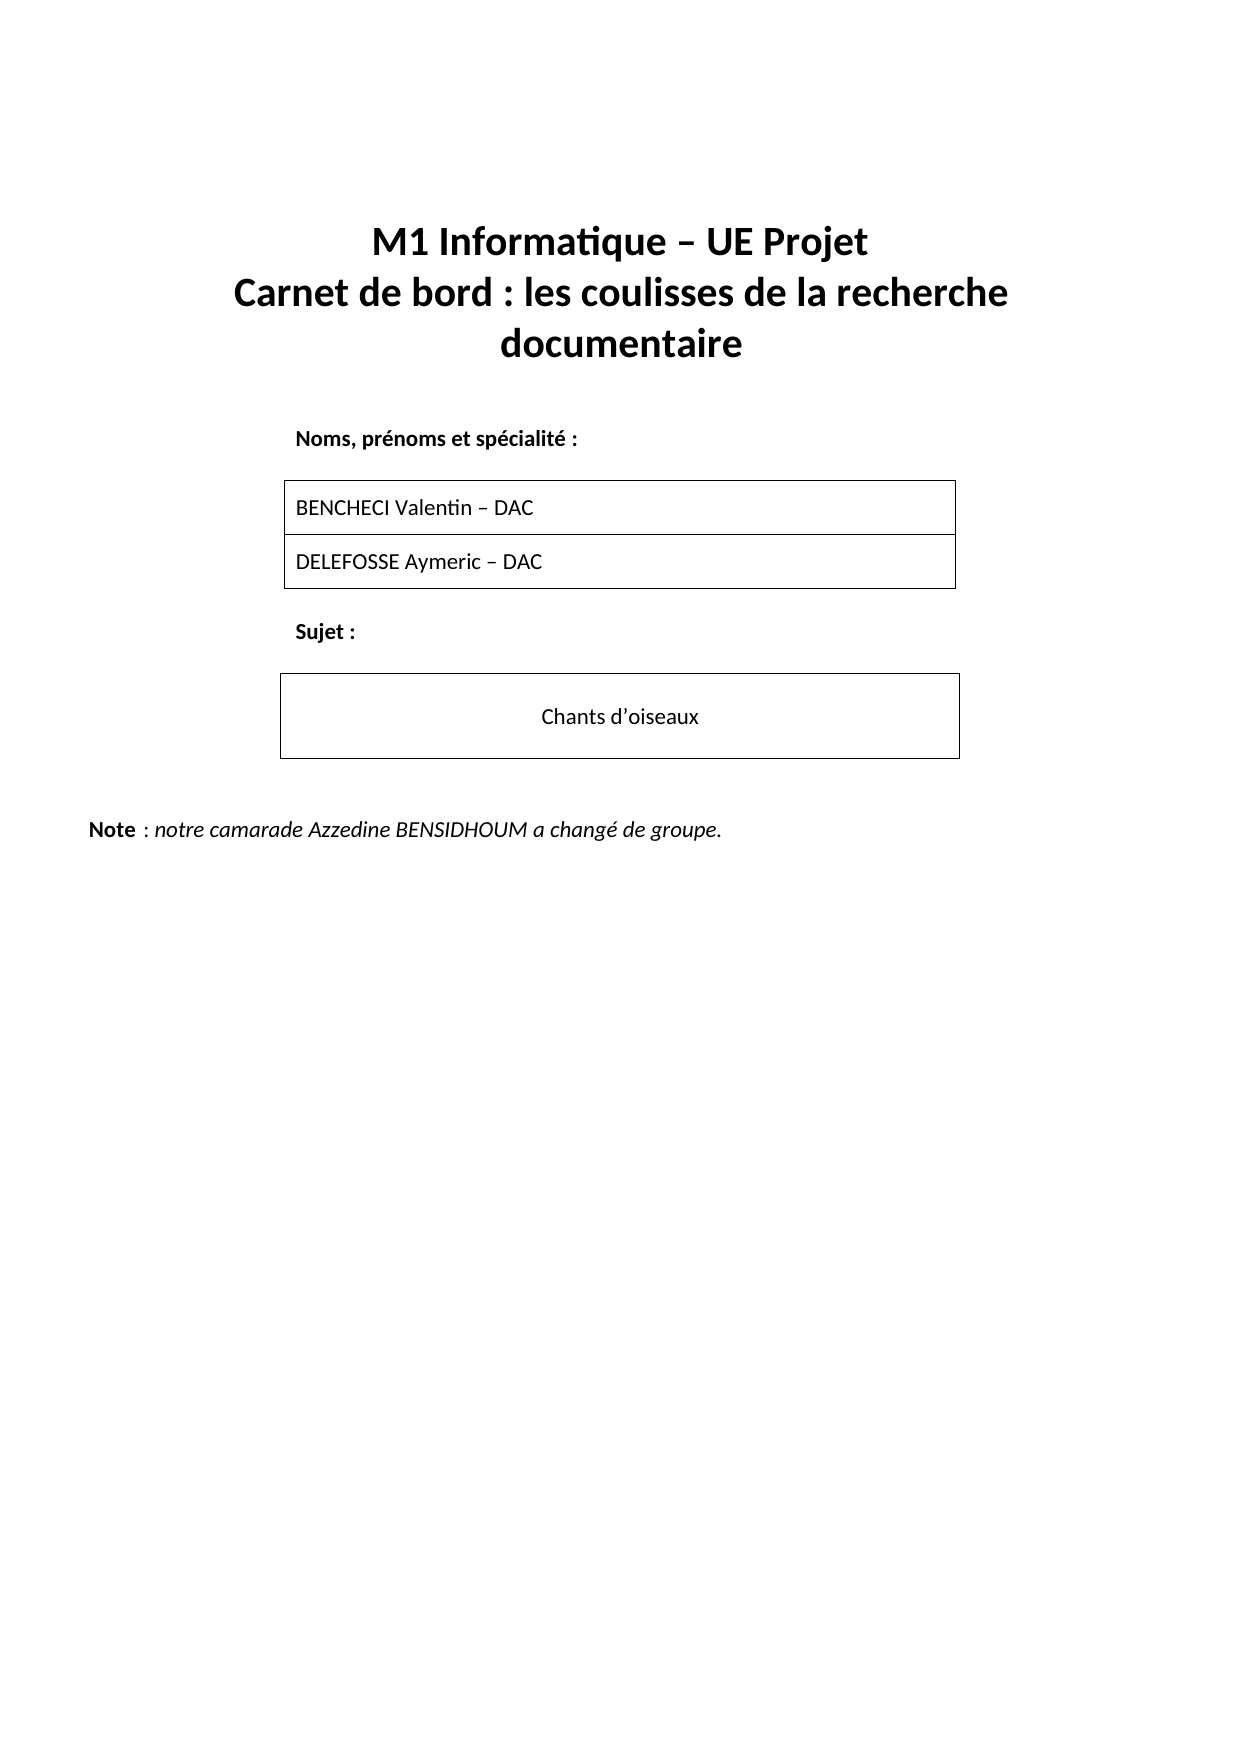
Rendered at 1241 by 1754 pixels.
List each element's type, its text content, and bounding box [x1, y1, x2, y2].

table_header Chants d’oiseaux [281, 674, 959, 758]
table_cell DELEFOSSE Aymeric – DAC [285, 535, 955, 588]
text Carnet de bord : les coulisses de la recherche documentaire [177, 266, 1065, 368]
text M1 Informatique – UE Projet [89, 215, 1152, 266]
text Sujet : [295, 617, 1152, 645]
text Note : notre camarade Azzedine BENSIDHOUM a changé de groupe. [89, 815, 1152, 843]
table_header BENCHECI Valentin – DAC [285, 481, 955, 534]
text Noms, prénoms et spécialité : [295, 424, 1152, 452]
